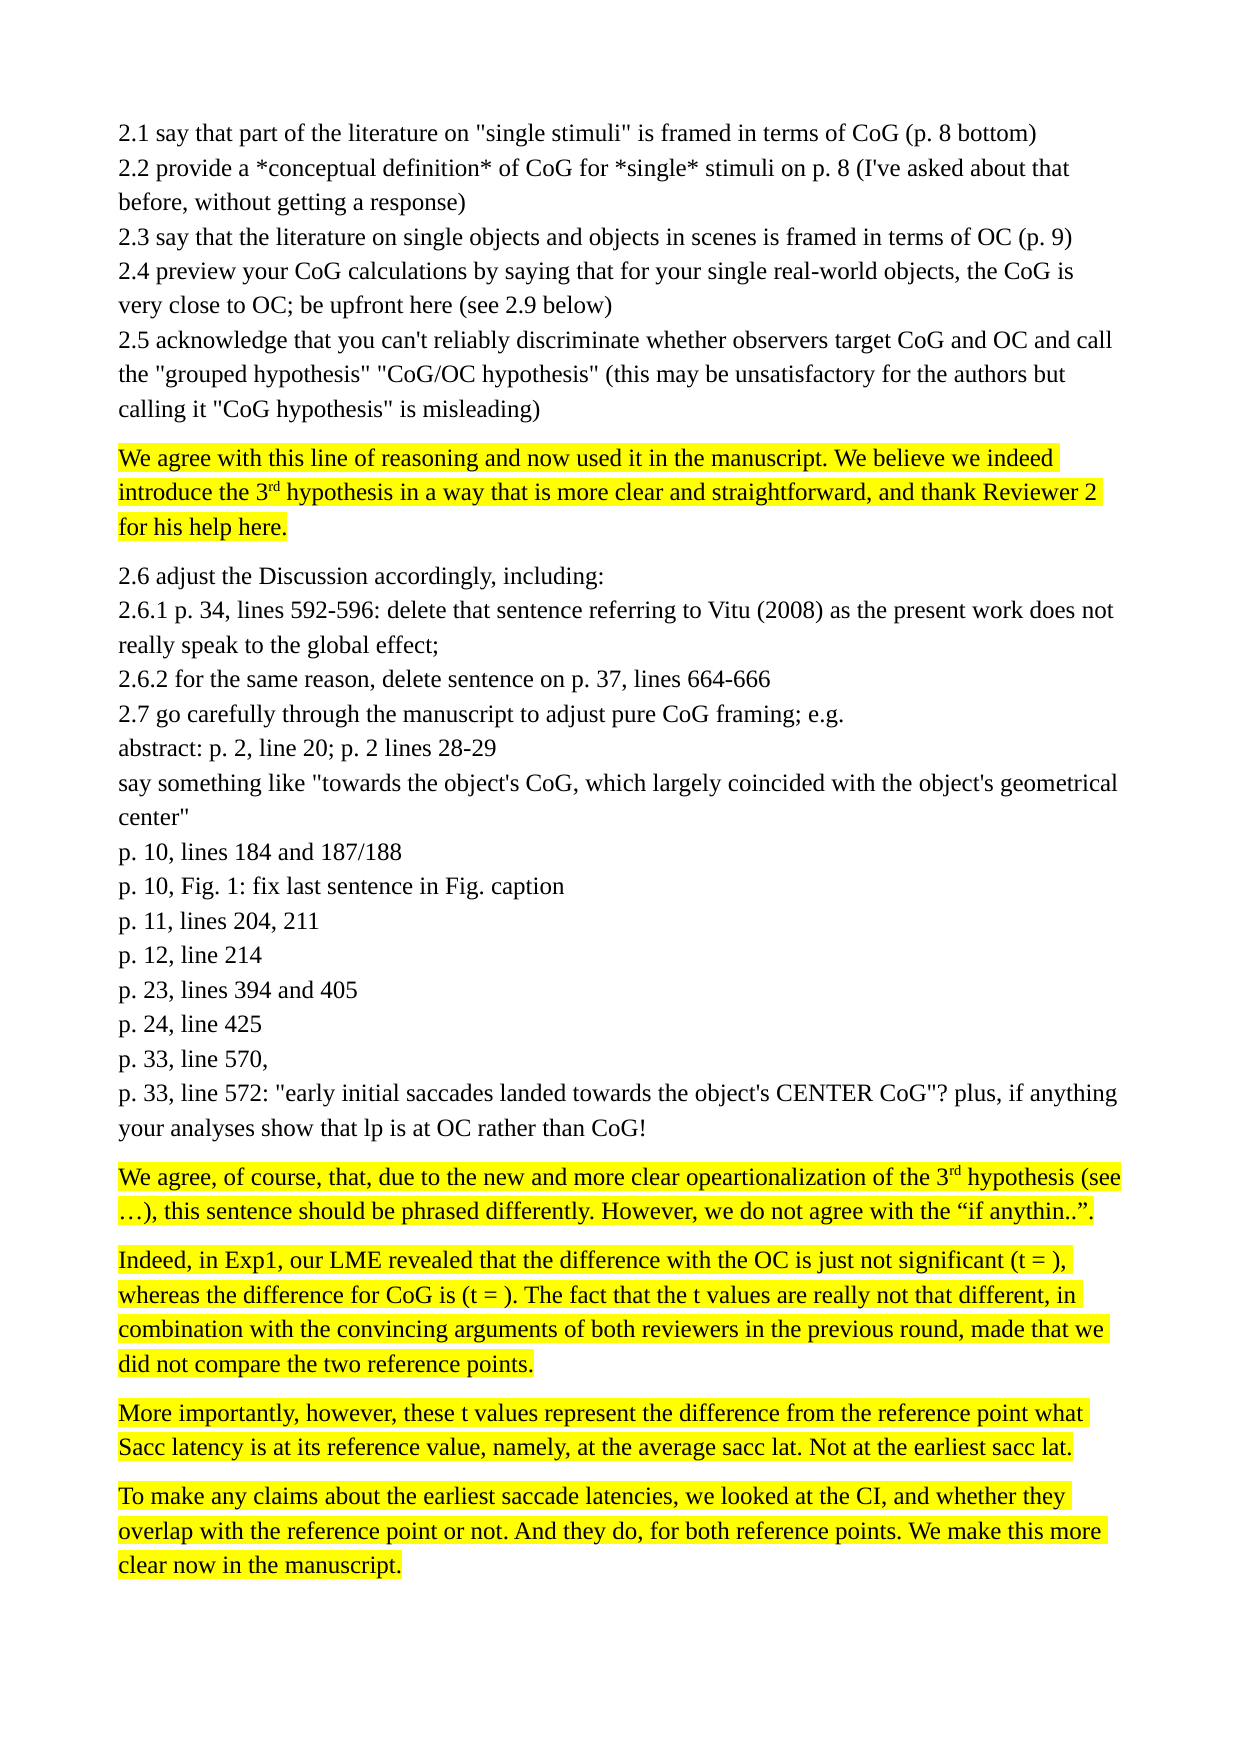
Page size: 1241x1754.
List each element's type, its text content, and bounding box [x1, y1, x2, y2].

text To make any claims about the earliest saccade latencies, we looked at the CI, and whether they overlap with the reference point or not. And they do, for both reference points. We make this more clear now in the manuscript. [118, 1481, 1122, 1579]
text 2.1 say that part of the literature on "single stimuli" is framed in terms of CoG (p. 8 bottom) 2.2 provide a *conceptual definition* of CoG for *single* stimuli on p. 8 (I've asked about that before, without getting a response) 2.3 say that the literature on single objects and objects in scenes is framed in terms of OC (p. 9) 2.4 preview your CoG calculations by saying that for your single real-world objects, the CoG is very close to OC; be upfront here (see 2.9 below) 2.5 acknowledge that you can't reliably discriminate whether observers target CoG and OC and call the "grouped hypothesis" "CoG/OC hypothesis" (this may be unsatisfactory for the authors but calling it "CoG hypothesis" is misleading) [118, 118, 1122, 423]
text More importantly, however, these t values represent the difference from the reference point what Sacc latency is at its reference value, namely, at the average sacc lat. Not at the earliest sacc lat. [118, 1398, 1122, 1461]
text 2.6 adjust the Discussion accordingly, including: 2.6.1 p. 34, lines 592-596: delete that sentence referring to Vitu (2008) as the present work does not really speak to the global effect; 2.6.2 for the same reason, delete sentence on p. 37, lines 664-666 2.7 go carefully through the manuscript to adjust pure CoG framing; e.g. abstract: p. 2, line 20; p. 2 lines 28-29 say something like "towards the object's CoG, which largely coincided with the object's geometrical center" p. 10, lines 184 and 187/188 p. 10, Fig. 1: fix last sentence in Fig. caption p. 11, lines 204, 211 p. 12, line 214 p. 23, lines 394 and 405 p. 24, line 425 p. 33, line 570, p. 33, line 572: "early initial saccades landed towards the object's CENTER CoG"? plus, if anything your analyses show that lp is at OC rather than CoG! [118, 561, 1122, 1141]
text We agree, of course, that, due to the new and more clear opeartionalization of the 3rd hypothesis (see …), this sentence should be phrased differently. However, we do not agree with the “if anythin..”. [118, 1162, 1122, 1225]
text We agree with this line of reasoning and now used it in the manuscript. We believe we indeed introduce the 3rd hypothesis in a way that is more clear and straightforward, and thank Reviewer 2 for his help here. [118, 443, 1122, 541]
text Indeed, in Exp1, our LME revealed that the difference with the OC is just not significant (t = ), whereas the difference for CoG is (t = ). The fact that the t values are really not that different, in combination with the convincing arguments of both reviewers in the previous round, made that we did not compare the two reference points. [118, 1245, 1122, 1377]
